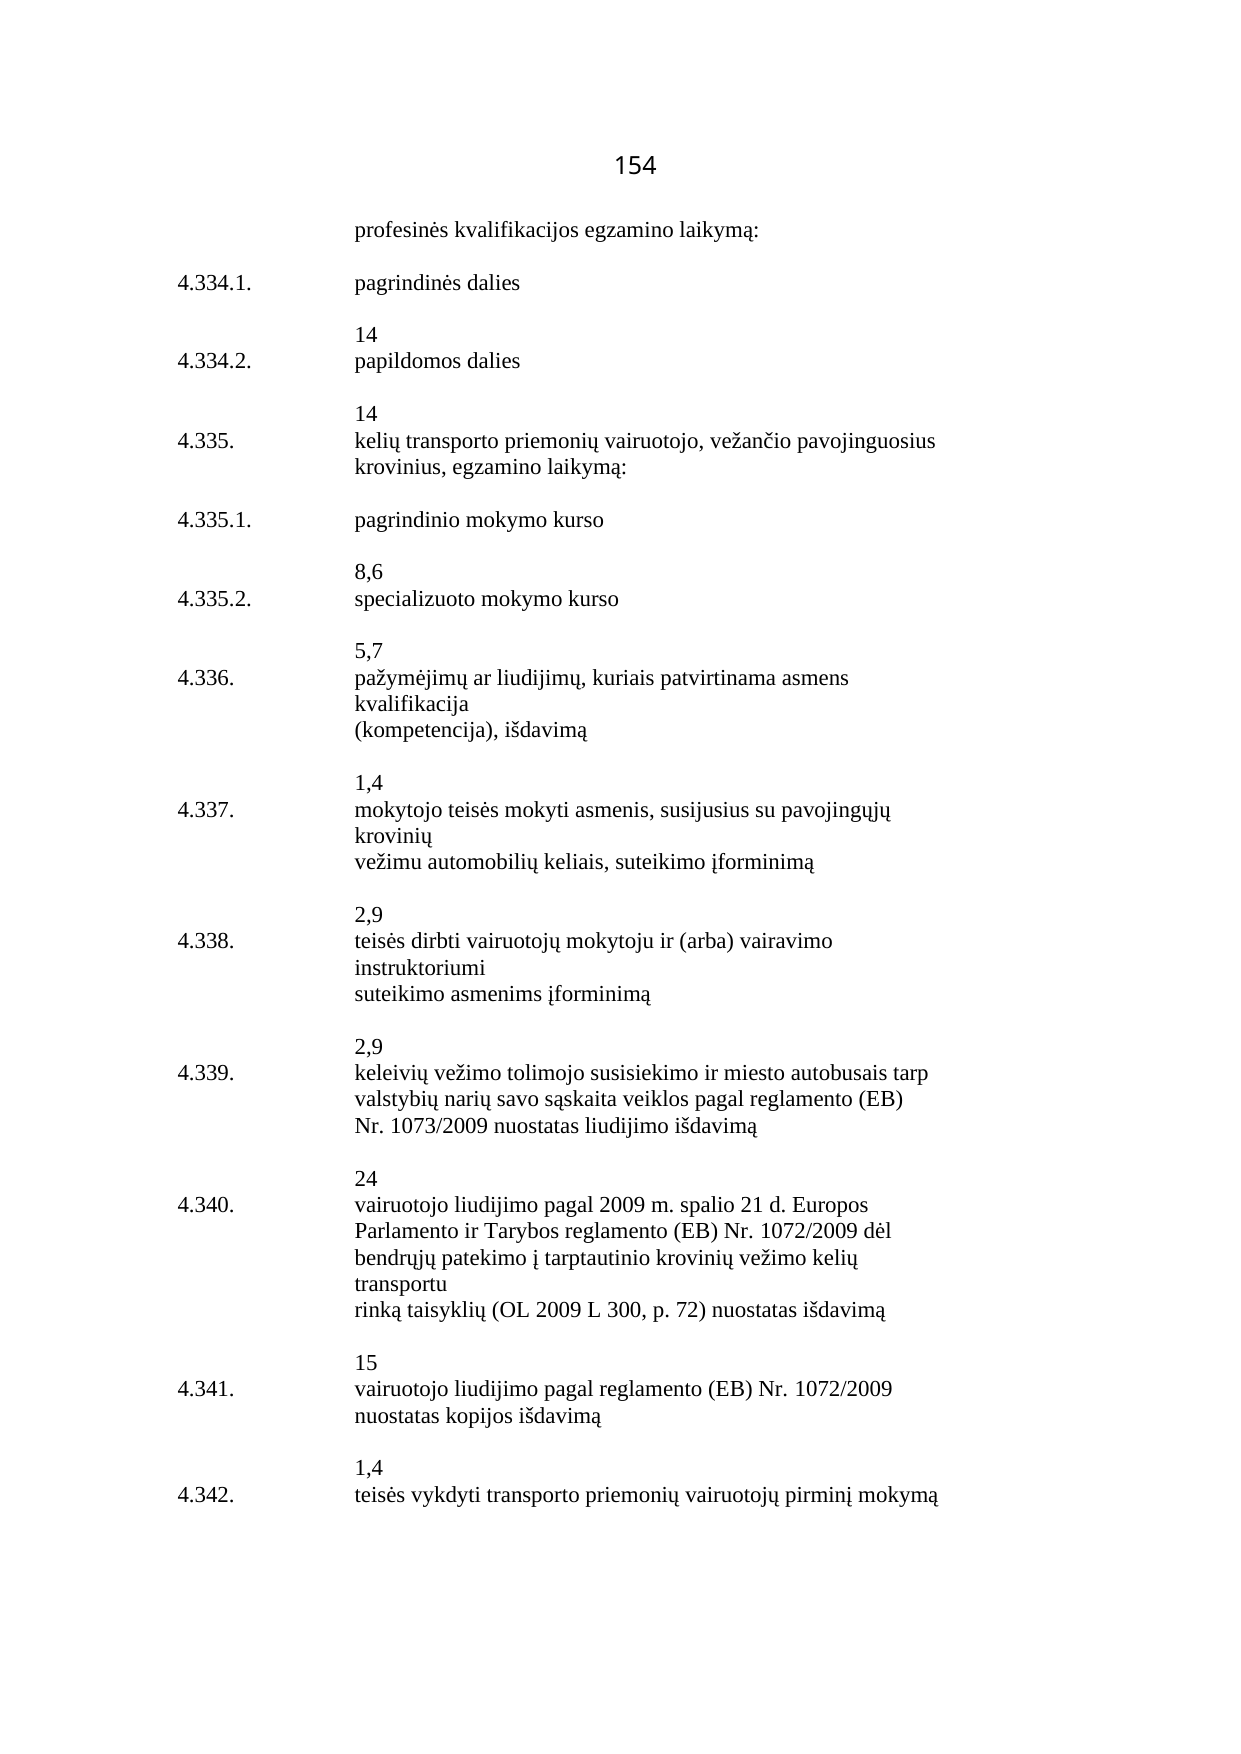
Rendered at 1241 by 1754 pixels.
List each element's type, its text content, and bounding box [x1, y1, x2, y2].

text bendrųjų patekimo į tarptautinio krovinių vežimo kelių transportu [354, 1244, 945, 1296]
text 4.336. pažymėjimų ar liudijimų, kuriais patvirtinama asmens kvalifikacija [177, 664, 945, 717]
text vežimu automobilių keliais, suteikimo įforminimą 2,9 [354, 848, 945, 927]
text 4.335.2. specializuoto mokymo kurso 5,7 [177, 585, 945, 664]
text 4.334.2. papildomos dalies 14 [177, 348, 945, 427]
text 4.339. keleivių vežimo tolimojo susisiekimo ir miesto autobusais tarp [177, 1059, 945, 1086]
text rinką taisyklių (OL 2009 L 300, p. 72) nuostatas išdavimą 15 [354, 1296, 945, 1375]
text nuostatas kopijos išdavimą 1,4 [354, 1402, 945, 1481]
text valstybių narių savo sąskaita veiklos pagal reglamento (EB) [354, 1086, 945, 1112]
text 4.340. vairuotojo liudijimo pagal 2009 m. spalio 21 d. Europos [177, 1191, 945, 1217]
text 4.342. teisės vykdyti transporto priemonių vairuotojų pirminį mokymą [177, 1481, 945, 1507]
text 4.335.1. pagrindinio mokymo kurso 8,6 [177, 506, 945, 585]
text 4.334.1. pagrindinės dalies 14 [177, 268, 945, 348]
text Nr. 1073/2009 nuostatas liudijimo išdavimą 24 [354, 1112, 945, 1191]
text 4.338. teisės dirbti vairuotojų mokytoju ir (arba) vairavimo instruktoriumi [177, 927, 945, 980]
text suteikimo asmenims įforminimą 2,9 [354, 980, 945, 1059]
text 4.335. kelių transporto priemonių vairuotojo, vežančio pavojinguosius [177, 427, 945, 453]
text profesinės kvalifikacijos egzamino laikymą: [354, 216, 945, 268]
text krovinius, egzamino laikymą: [354, 453, 945, 506]
text 4.341. vairuotojo liudijimo pagal reglamento (EB) Nr. 1072/2009 [177, 1375, 945, 1402]
text (kompetencija), išdavimą 1,4 [354, 717, 945, 796]
text Parlamento ir Tarybos reglamento (EB) Nr. 1072/2009 dėl [354, 1217, 945, 1244]
text 4.337. mokytojo teisės mokyti asmenis, susijusius su pavojingųjų krovinių [177, 796, 945, 848]
